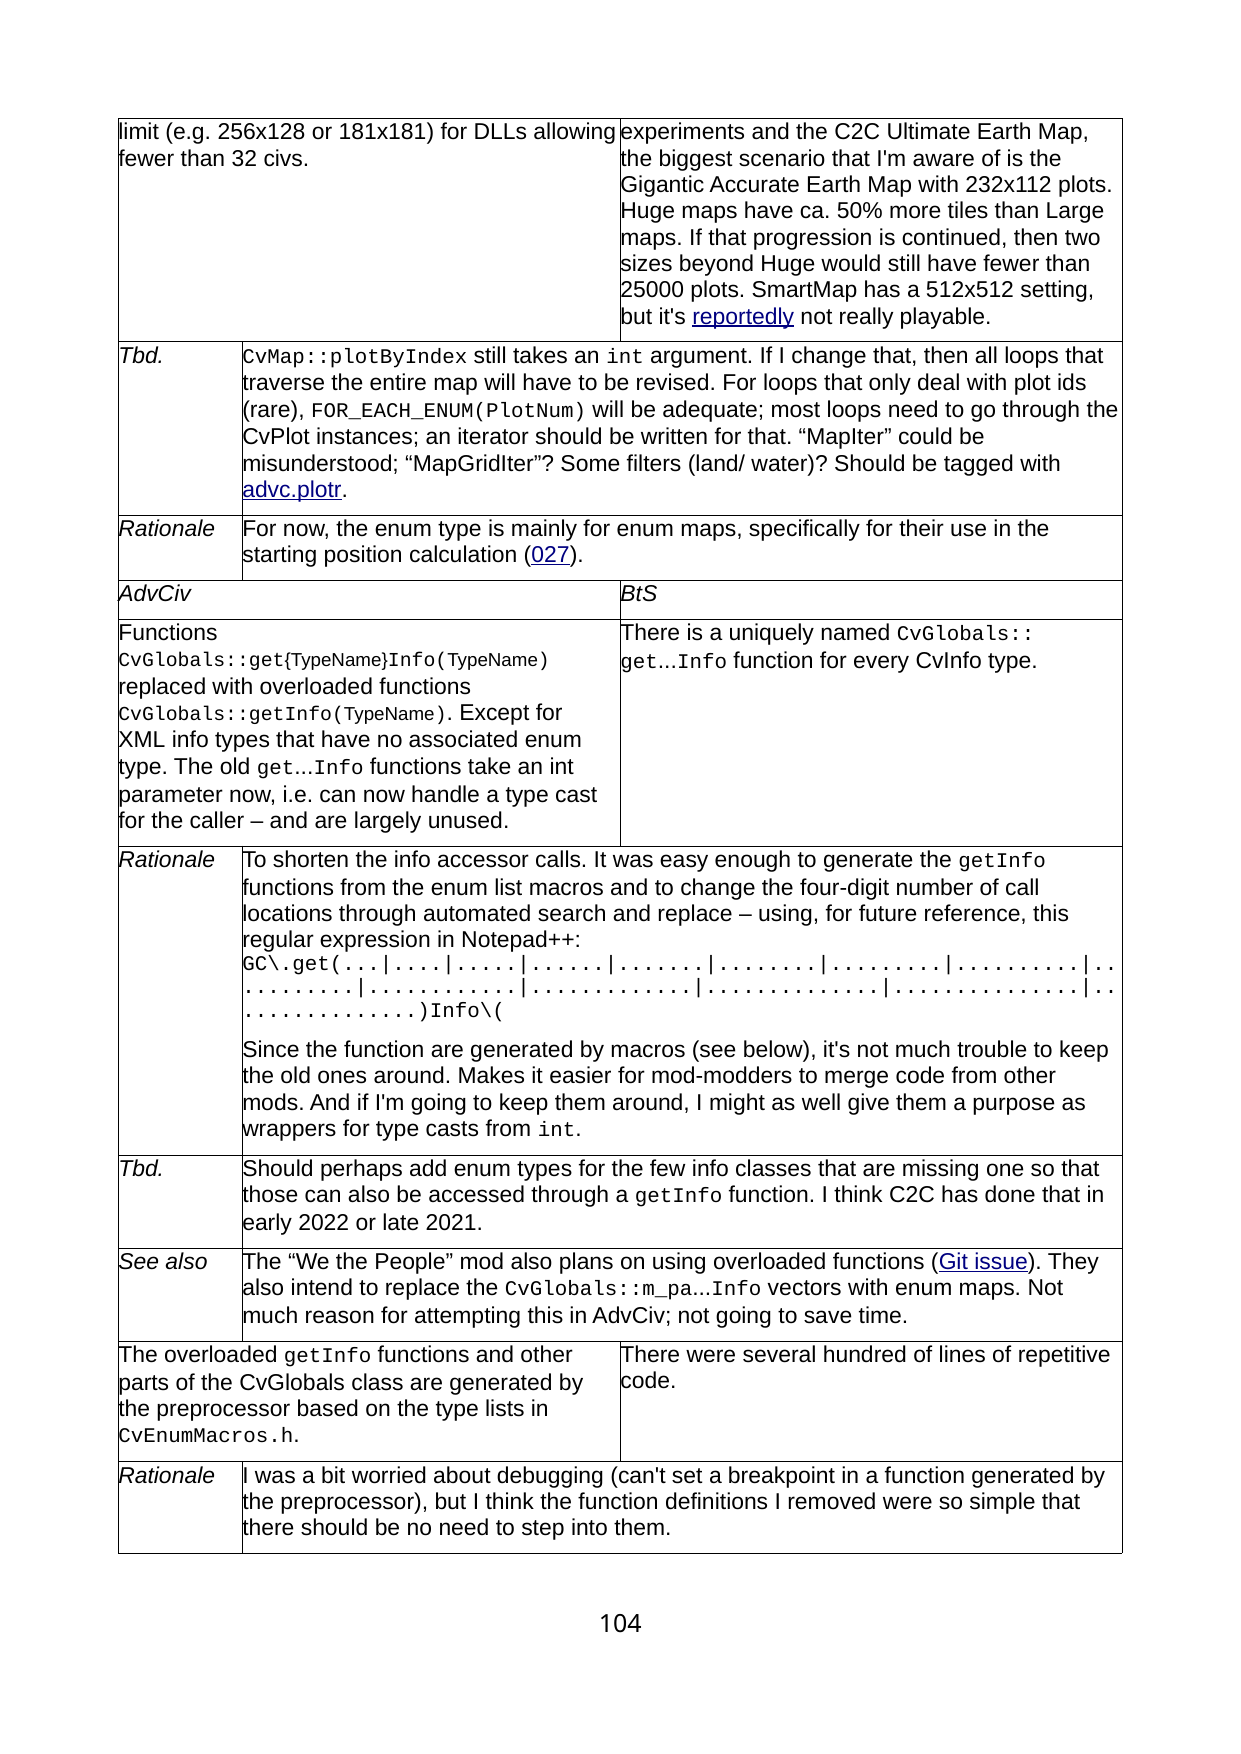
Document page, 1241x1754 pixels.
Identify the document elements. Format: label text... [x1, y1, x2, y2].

table_cell Rationale [119, 1462, 242, 1553]
table_cell Tbd. [119, 1156, 242, 1248]
table_cell AdvCiv [119, 581, 620, 619]
table_cell BtS [621, 581, 1122, 619]
table_cell Rationale [119, 516, 242, 580]
table_cell I was a bit worried about debugging (can't set a breakpoint in a function generated by the preprocessor), but I think the function definitions I removed were so simple that there should be no need to step into them. [243, 1462, 1122, 1553]
table_cell The “We the People” mod also plans on using overloaded functions (Git issue). They also intend to replace the CvGlobals::m_pa...Info vectors with enum maps. Not much reason for attempting this in AdvCiv; not going to save time. [243, 1249, 1122, 1341]
table_cell Functions CvGlobals::get{TypeName}Info(TypeName) replaced with overloaded functions CvGlobals::getInfo(TypeName). Except for XML info types that have no associated enum type. The old get...Info functions take an int parameter now, i.e. can now handle a type cast for the caller – and are largely unused. [119, 620, 620, 846]
table_cell See also [119, 1249, 242, 1341]
table_cell To shorten the info accessor calls. It was easy enough to generate the getInfo functions from the enum list macros and to change the four-digit number of call locations through automated search and replace – using, for future reference, this regular expression in Notepad++: GC\.get(...|....|.....|......|.......|........|.........|..........|...........|............|.............|..............|...............|................)Info\( Since the function are generated by macros (see below), it's not much trouble to keep the old ones around. Makes it easier for mod-modders to merge code from other mods. And if I'm going to keep them around, I might as well give them a purpose as wrappers for type casts from int. [243, 847, 1122, 1155]
table_cell limit (e.g. 256x128 or 181x181) for DLLs allowing fewer than 32 civs. [119, 119, 620, 341]
table_cell There is a uniquely named CvGlobals:: get...Info function for every CvInfo type. [621, 620, 1122, 846]
table_cell Tbd. [119, 342, 242, 515]
table_cell CvMap::plotByIndex still takes an int argument. If I change that, then all loops that traverse the entire map will have to be revised. For loops that only deal with plot ids (rare), FOR_EACH_ENUM(PlotNum) will be adequate; most loops need to go through the CvPlot instances; an iterator should be written for that. “MapIter” could be misunderstood; “MapGridIter”? Some filters (land/ water)? Should be tagged with advc.plotr. [243, 342, 1122, 515]
table_cell Rationale [119, 847, 242, 1155]
table_cell experiments and the C2C Ultimate Earth Map, the biggest scenario that I'm aware of is the Gigantic Accurate Earth Map with 232x112 plots. Huge maps have ca. 50% more tiles than Large maps. If that progression is continued, then two sizes beyond Huge would still have fewer than 25000 plots. SmartMap has a 512x512 setting, but it's reportedly not really playable. [621, 119, 1122, 341]
table_cell There were several hundred of lines of repetitive code. [621, 1342, 1122, 1461]
table_cell For now, the enum type is mainly for enum maps, specifically for their use in the starting position calculation (027). [243, 516, 1122, 580]
table_cell Should perhaps add enum types for the few info classes that are missing one so that those can also be accessed through a getInfo function. I think C2C has done that in early 2022 or late 2021. [243, 1156, 1122, 1248]
table_cell The overloaded getInfo functions and other parts of the CvGlobals class are generated by the preprocessor based on the type lists in CvEnumMacros.h. [119, 1342, 620, 1461]
